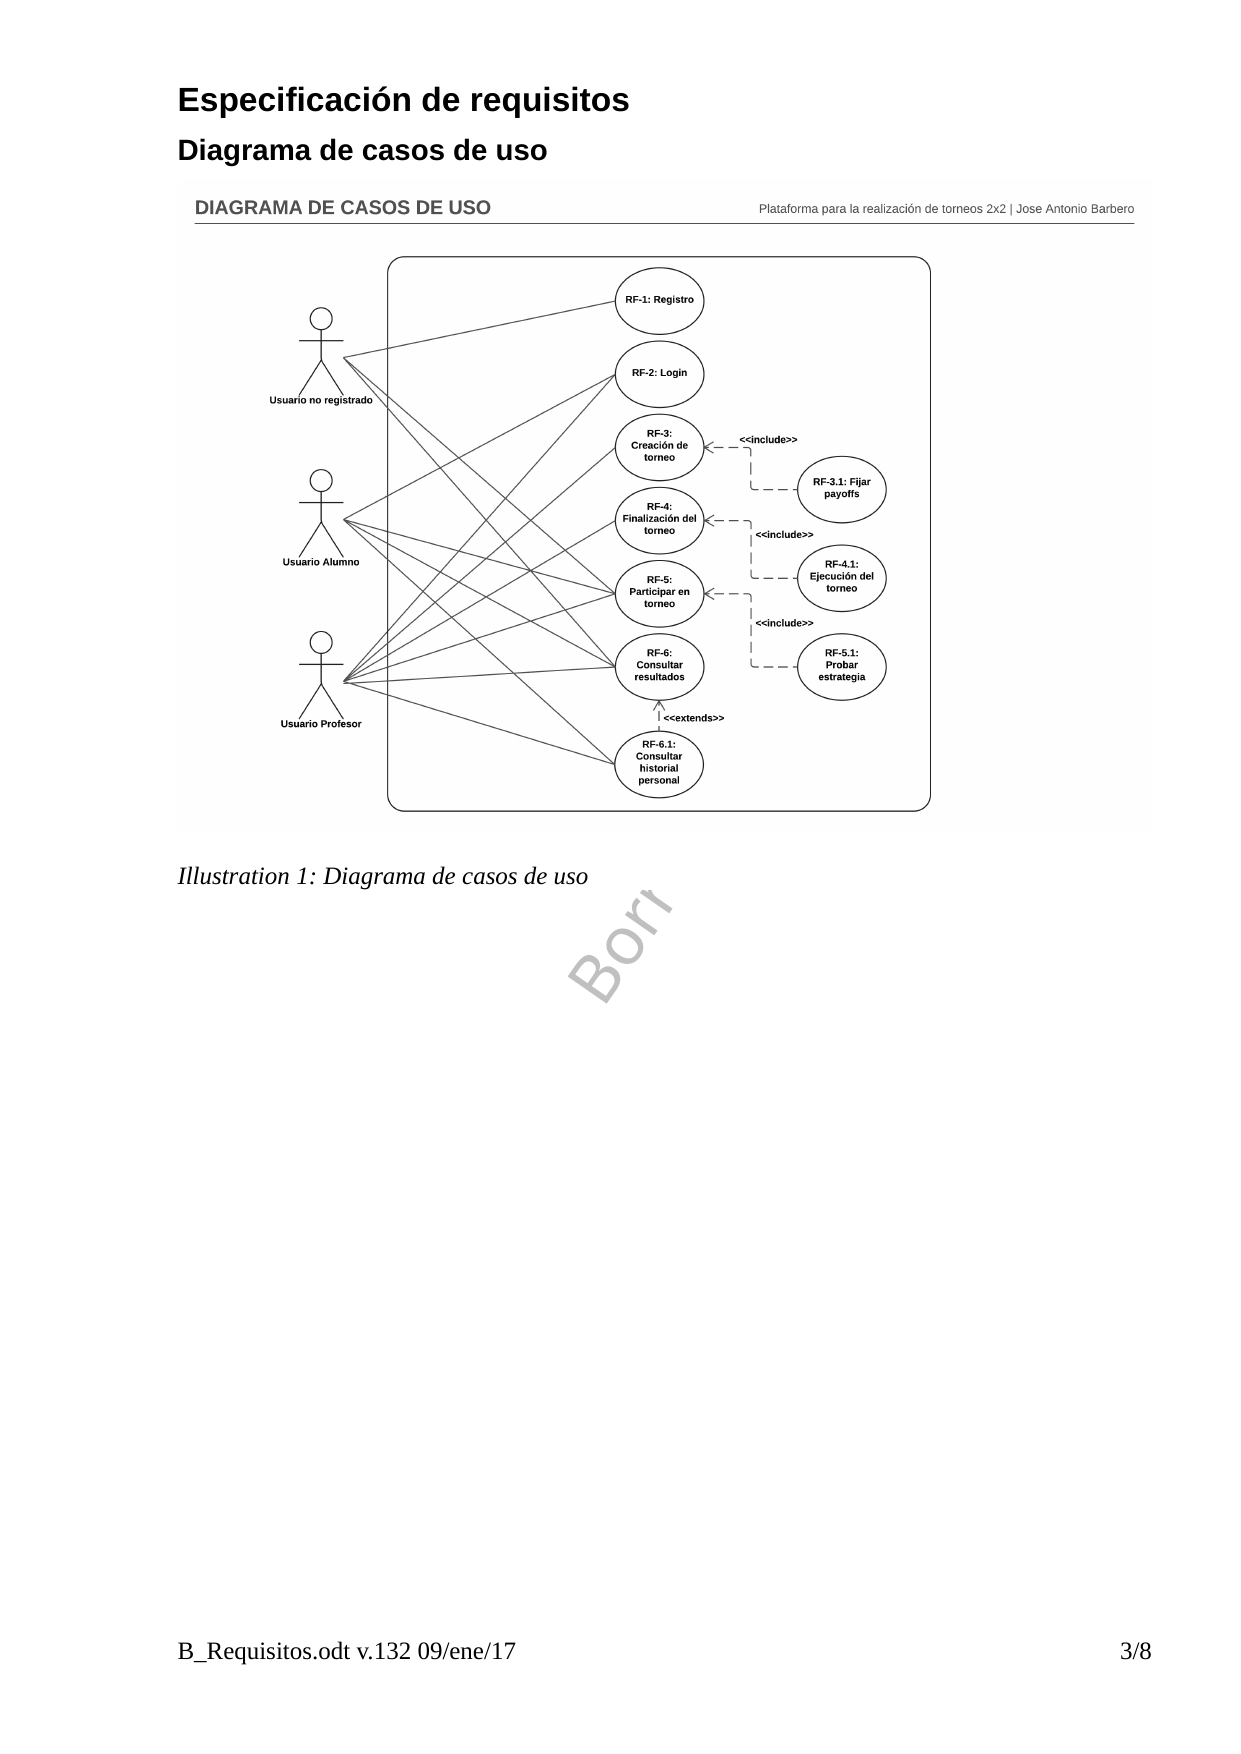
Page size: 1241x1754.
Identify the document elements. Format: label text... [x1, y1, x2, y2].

text Illustration 1: Diagrama de casos de uso [177, 833, 1152, 890]
picture [177, 179, 1152, 833]
subtitle Especificación de requisitos [177, 80, 1152, 118]
subtitle Diagrama de casos de uso [177, 133, 1152, 167]
